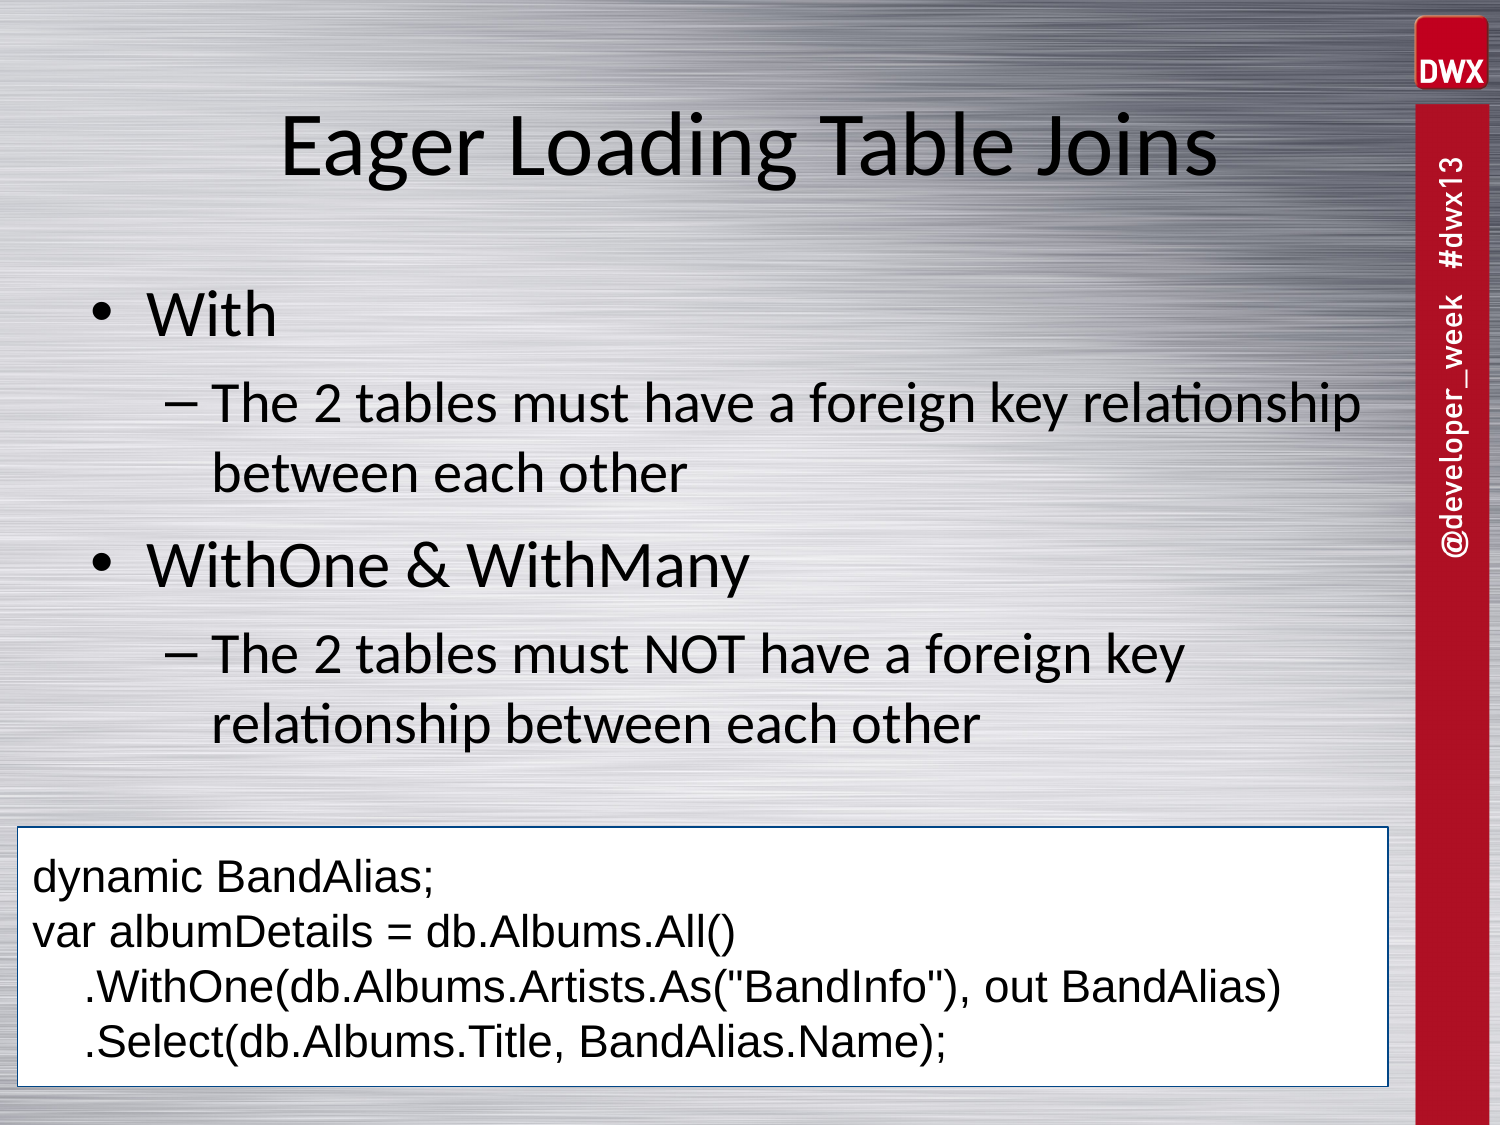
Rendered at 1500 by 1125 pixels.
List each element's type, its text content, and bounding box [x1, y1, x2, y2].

text_box dynamic BandAlias; var albumDetails = db.Albums.All() .WithOne(db.Albums.Artists.As("BandInfo"), out BandAlias) .Select(db.Albums.Title, BandAlias.Name); [17, 826, 1388, 1087]
list With The 2 tables must have a foreign key relationship between each other WithOne & WithMany The 2 tables must NOT have a foreign key relationship between each other [75, 262, 1426, 1006]
title Eager Loading Table Joins [75, 45, 1426, 233]
picture [0, 0, 1500, 1125]
